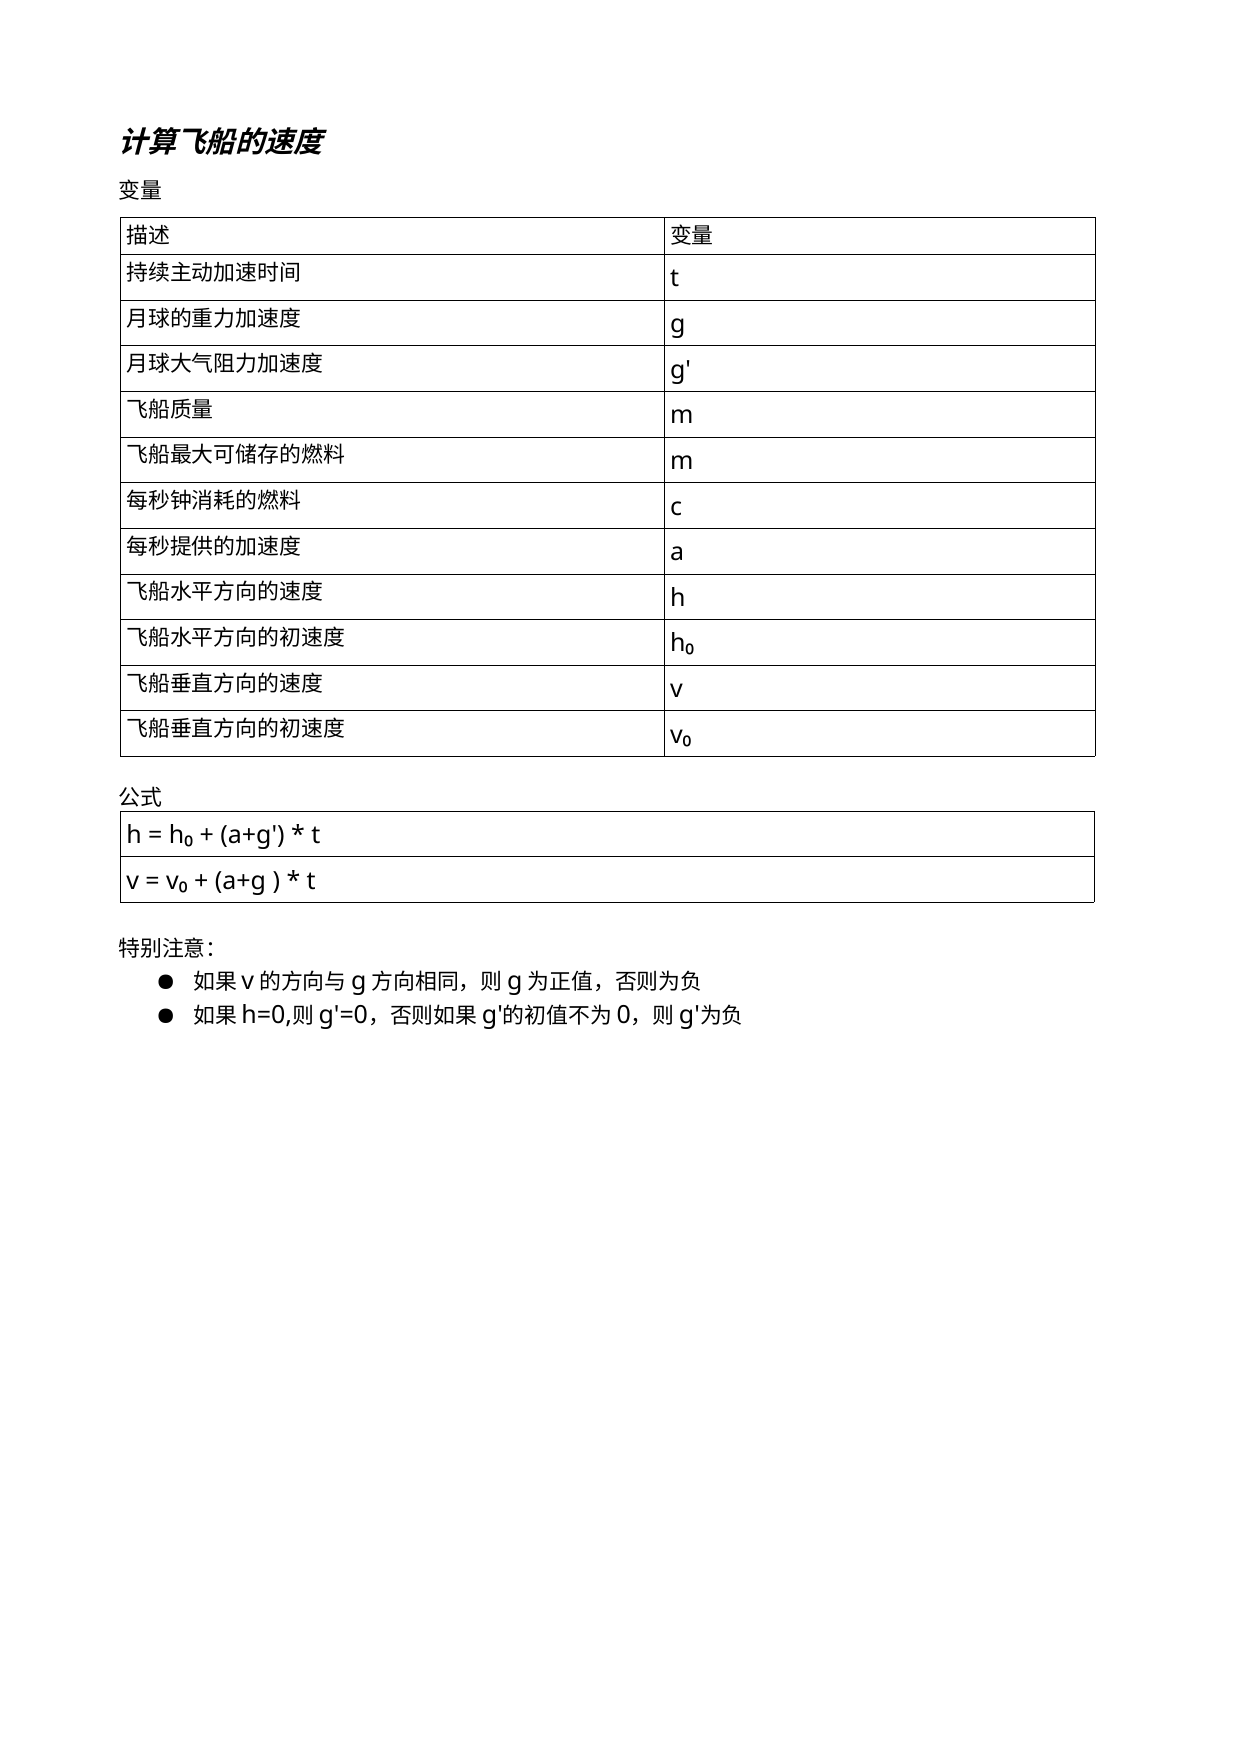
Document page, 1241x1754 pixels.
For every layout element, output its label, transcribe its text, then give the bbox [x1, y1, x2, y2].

text 特别注意： [118, 931, 1122, 963]
table_cell c [665, 483, 1095, 528]
table_cell v = v₀ + (a+g ) * t [121, 857, 1094, 902]
table_cell a [665, 529, 1095, 573]
table_cell 每秒钟消耗的燃料 [121, 483, 664, 528]
table_cell t [665, 255, 1095, 300]
table_cell g [665, 301, 1095, 345]
table_cell h₀ [665, 620, 1095, 665]
subtitle 计算飞船的速度 [118, 118, 1122, 160]
table_cell 飞船最大可储存的燃料 [121, 438, 664, 482]
table_cell 飞船垂直方向的速度 [121, 666, 664, 710]
table_header 变量 [665, 218, 1095, 254]
table_header 描述 [121, 218, 664, 254]
list 如果v的方向与g方向相同，则g为正值，否则为负 [156, 963, 1122, 997]
table_cell 每秒提供的加速度 [121, 529, 664, 573]
list 如果h=0,则g'=0，否则如果g'的初值不为0，则g'为负 [156, 997, 1122, 1031]
table_cell 月球大气阻力加速度 [121, 346, 664, 391]
table_cell h [665, 575, 1095, 619]
table_cell 飞船垂直方向的初速度 [121, 711, 664, 756]
table_cell m [665, 438, 1095, 482]
table_cell v [665, 666, 1095, 710]
table_cell 持续主动加速时间 [121, 255, 664, 300]
table_cell 飞船水平方向的初速度 [121, 620, 664, 665]
table_cell 月球的重力加速度 [121, 301, 664, 345]
table_cell 飞船质量 [121, 392, 664, 437]
table_header h = h₀ + (a+g') * t [121, 812, 1094, 856]
text 公式 [118, 785, 1122, 811]
table_cell v₀ [665, 711, 1095, 756]
text 变量 [118, 173, 1122, 204]
table_cell g' [665, 346, 1095, 391]
table_cell m [665, 392, 1095, 437]
table_cell 飞船水平方向的速度 [121, 575, 664, 619]
